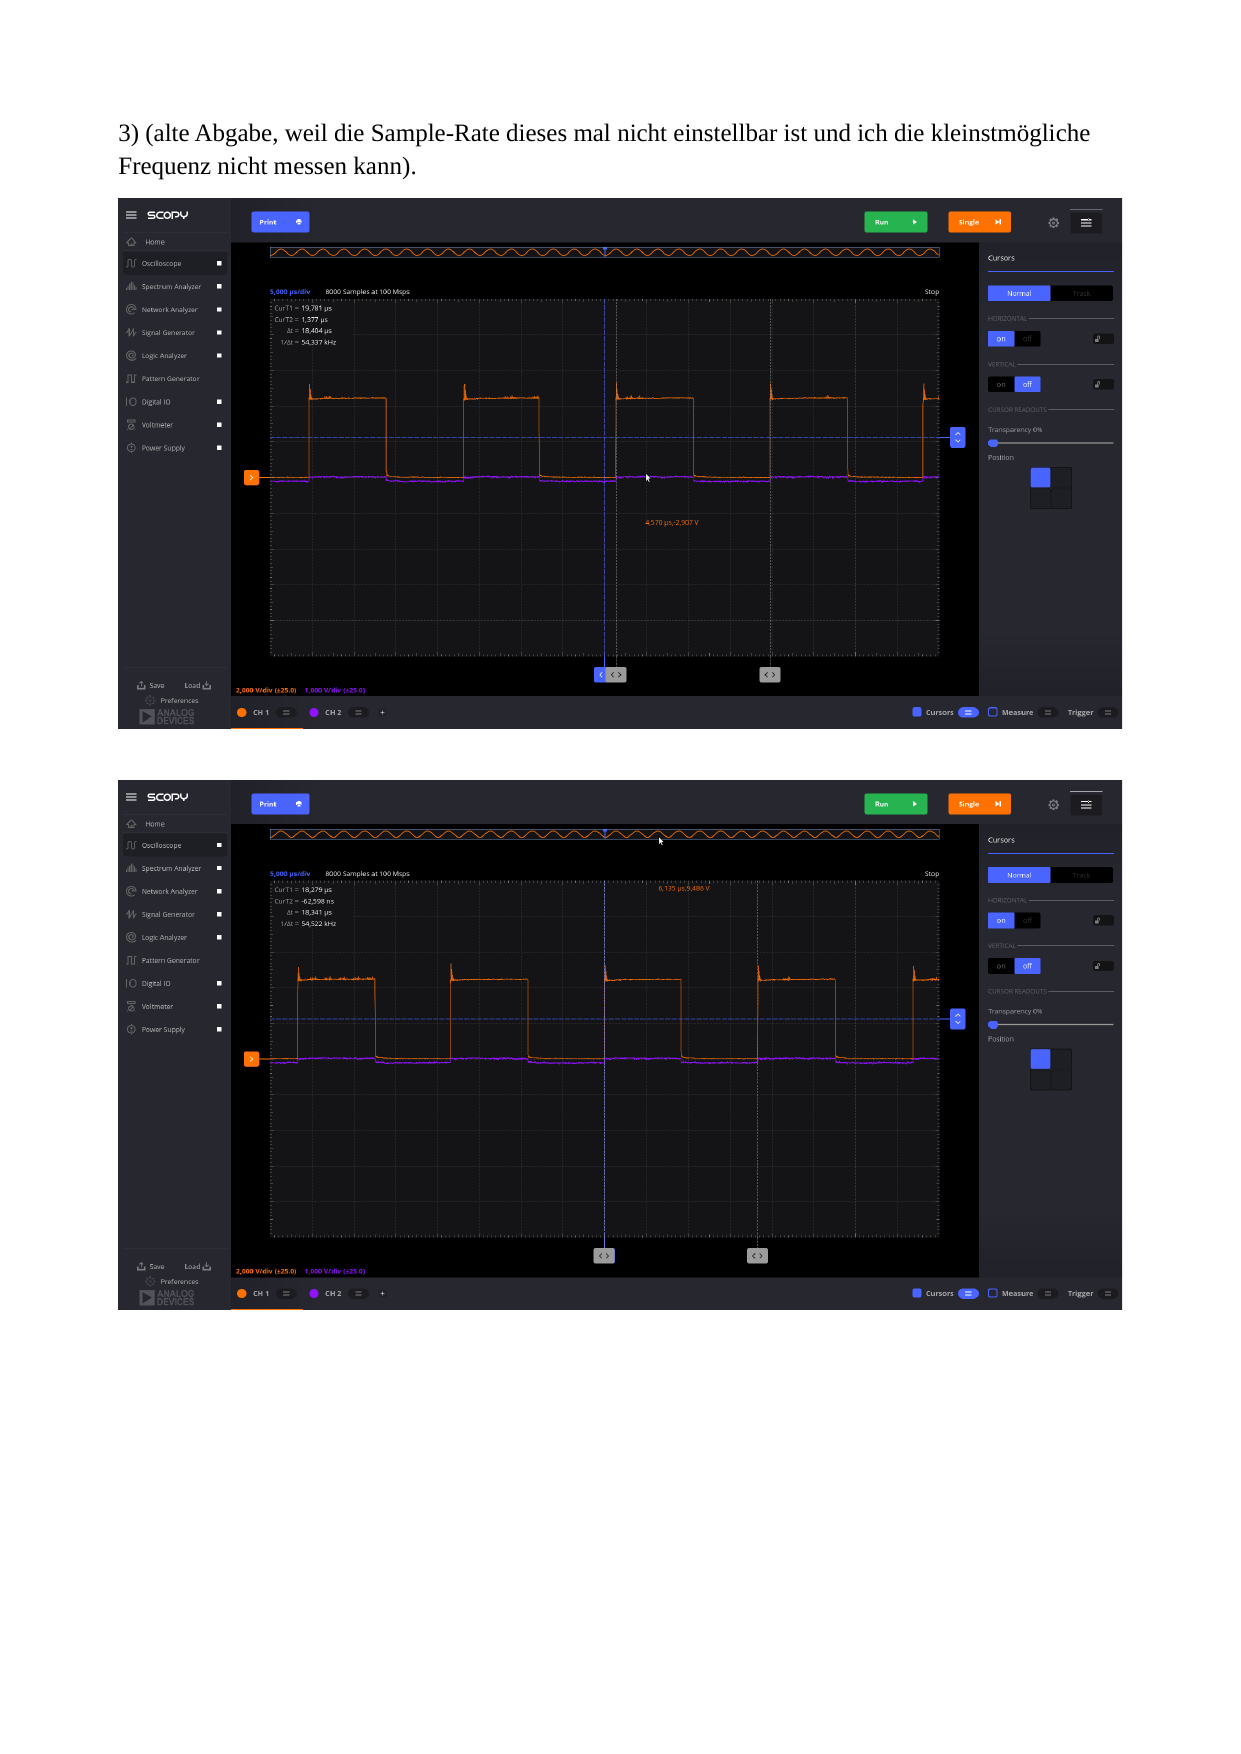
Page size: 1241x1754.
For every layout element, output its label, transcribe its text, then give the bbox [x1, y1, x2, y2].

picture [118, 780, 1123, 1310]
picture [118, 198, 1123, 729]
text 3) (alte Abgabe, weil die Sample-Rate dieses mal nicht einstellbar ist und ich die kleinstmögliche Frequenz nicht messen kann). [118, 118, 1122, 180]
